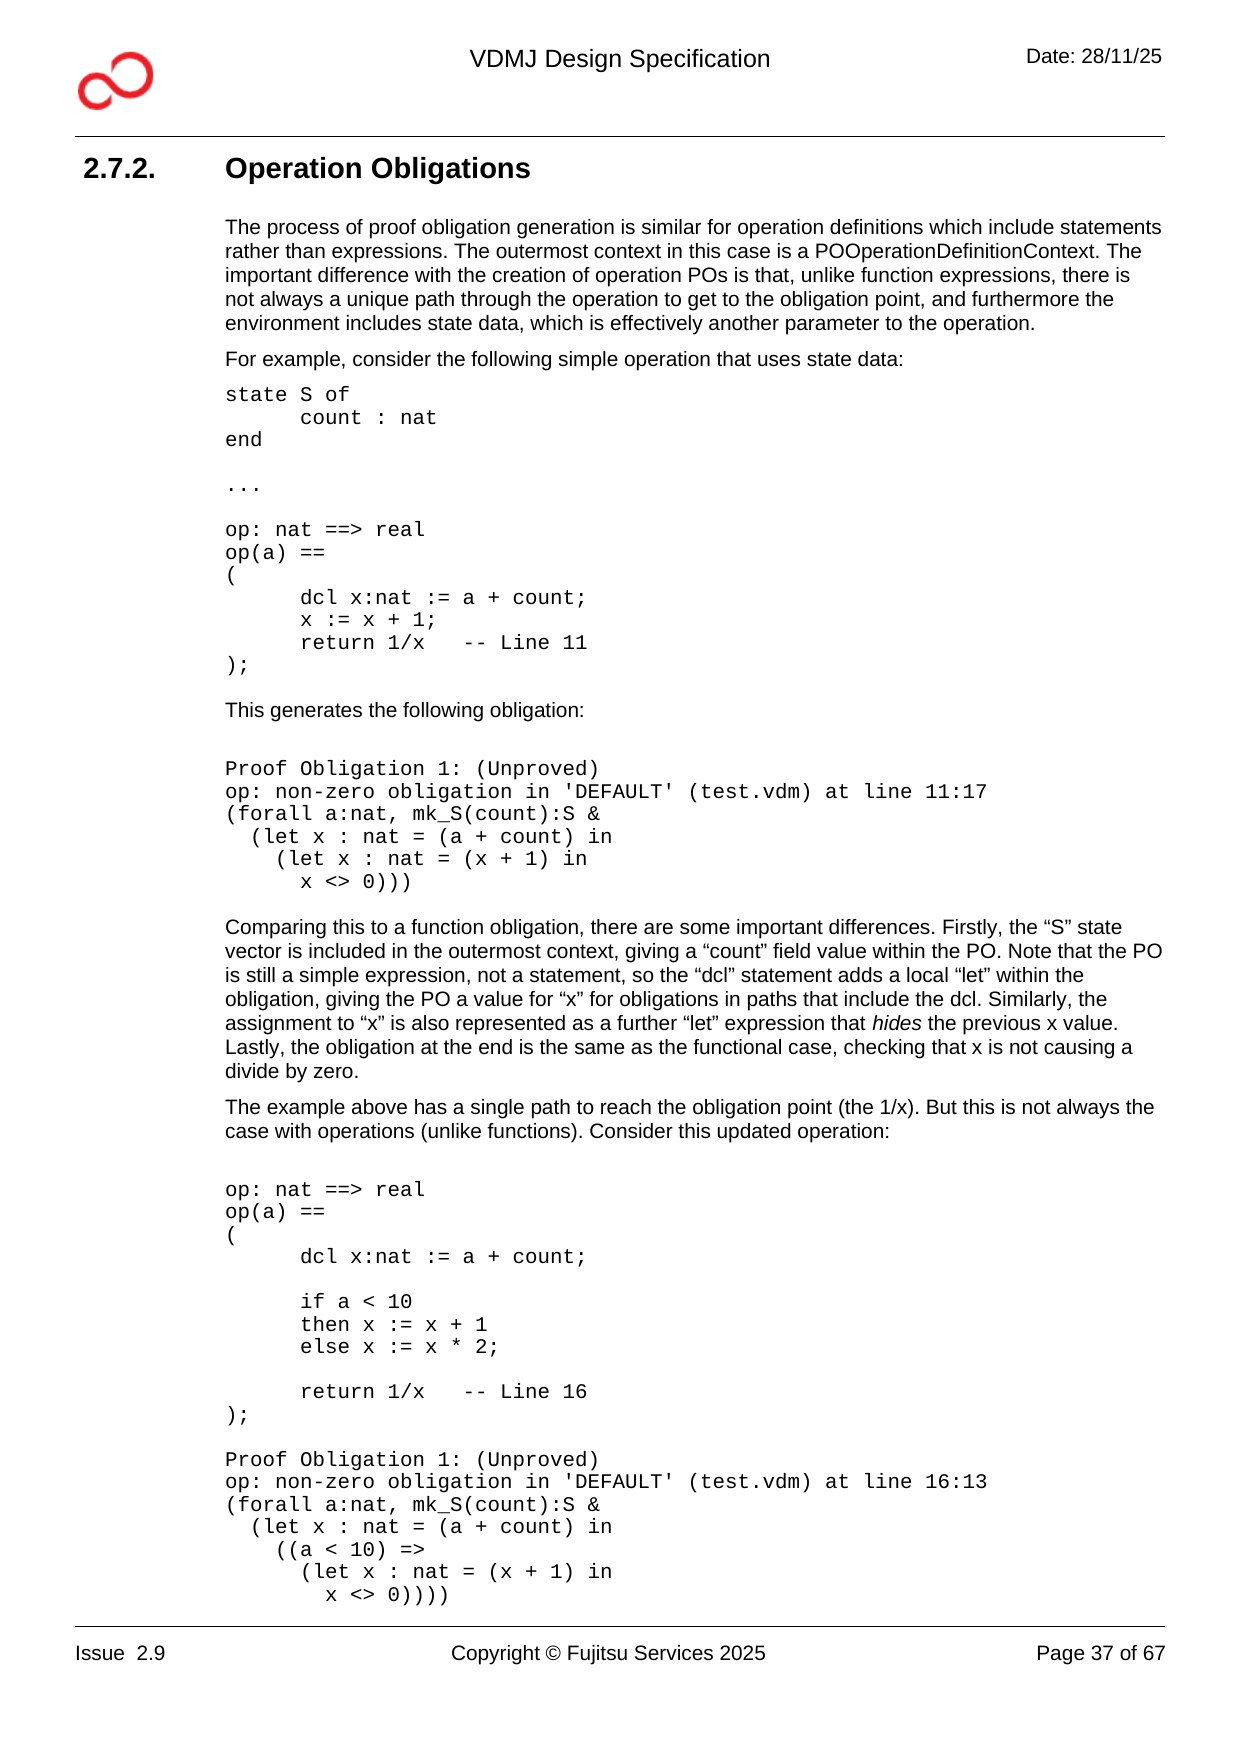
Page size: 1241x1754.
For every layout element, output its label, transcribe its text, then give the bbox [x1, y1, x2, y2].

text ( [225, 564, 1165, 586]
text then x := x + 1 [225, 1313, 1165, 1336]
text ( [225, 1223, 1165, 1246]
text ); [225, 1403, 1165, 1426]
text (let x : nat = (a + count) in [225, 1516, 1165, 1538]
text (forall a:nat, mk_S(count):S & [225, 1493, 1165, 1516]
text The process of proof obligation generation is similar for operation definitions which include statements rather than expressions. The outermost context in this case is a POOperationDefinitionContext. The important difference with the creation of operation POs is that, unlike function expressions, there is not always a unique path through the operation to get to the obligation point, and furthermore the environment includes state data, which is effectively another parameter to the operation. [225, 215, 1165, 335]
text Comparing this to a function obligation, there are some important differences. Firstly, the “S” state vector is included in the outermost context, giving a “count” field value within the PO. Note that the PO is still a simple expression, not a statement, so the “dcl” statement adds a local “let” within the obligation, giving the PO a value for “x” for obligations in paths that include the dcl. Similarly, the assignment to “x” is also represented as a further “let” expression that hides the previous x value. Lastly, the obligation at the end is the same as the functional case, checking that x is not causing a divide by zero. [225, 915, 1165, 1083]
text op: non-zero obligation in 'DEFAULT' (test.vdm) at line 16:13 [225, 1471, 1165, 1493]
text (forall a:nat, mk_S(count):S & [225, 803, 1165, 825]
text x <> 0)))) [225, 1583, 1165, 1606]
text op(a) == [225, 1201, 1165, 1223]
text x := x + 1; [225, 609, 1165, 631]
text state S of [225, 384, 1165, 406]
text Proof Obligation 1: (Unproved) [225, 1448, 1165, 1471]
text ... [225, 474, 1165, 496]
text return 1/x -- Line 16 [225, 1381, 1165, 1403]
text else x := x * 2; [225, 1336, 1165, 1358]
text end [225, 429, 1165, 451]
text op: nat ==> real [225, 1178, 1165, 1201]
text dcl x:nat := a + count; [225, 586, 1165, 609]
text (let x : nat = (x + 1) in [225, 848, 1165, 870]
picture [78, 44, 153, 120]
text (let x : nat = (a + count) in [225, 825, 1165, 848]
text if a < 10 [225, 1291, 1165, 1313]
text ); [225, 654, 1165, 676]
text dcl x:nat := a + count; [225, 1246, 1165, 1268]
text ((a < 10) => [225, 1538, 1165, 1561]
text op: non-zero obligation in 'DEFAULT' (test.vdm) at line 11:17 [225, 780, 1165, 803]
text count : nat [225, 406, 1165, 429]
text This generates the following obligation: [225, 699, 1165, 723]
text Proof Obligation 1: (Unproved) [225, 758, 1165, 780]
text x <> 0))) [225, 870, 1165, 893]
text op(a) == [225, 541, 1165, 564]
text (let x : nat = (x + 1) in [225, 1561, 1165, 1583]
text return 1/x -- Line 11 [225, 631, 1165, 654]
text The example above has a single path to reach the obligation point (the 1/x). But this is not always the case with operations (unlike functions). Consider this updated operation: [225, 1095, 1165, 1143]
text For example, consider the following simple operation that uses state data: [225, 347, 1165, 371]
text op: nat ==> real [225, 519, 1165, 541]
subtitle Operation Obligations [75, 152, 1165, 185]
